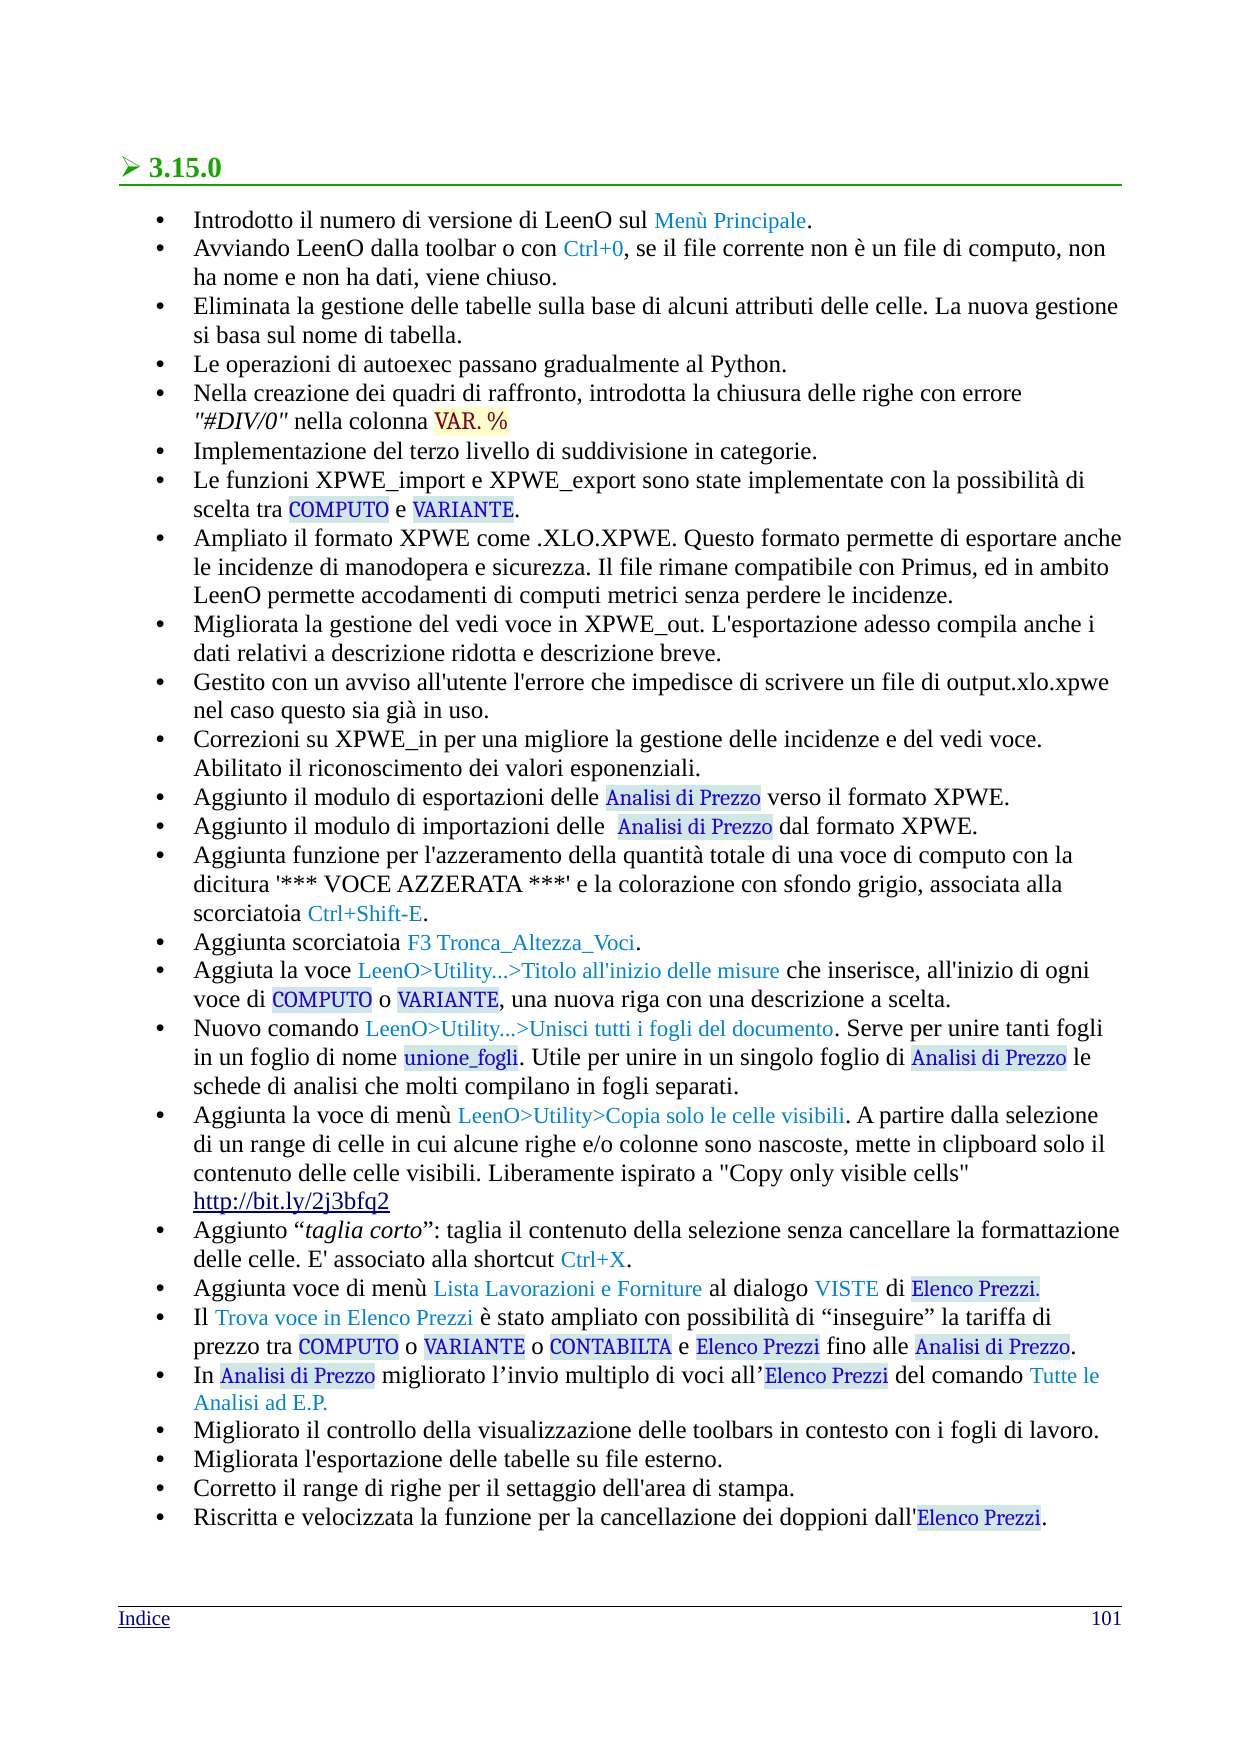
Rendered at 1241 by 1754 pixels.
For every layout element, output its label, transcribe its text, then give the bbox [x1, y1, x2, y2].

list Aggiunto “taglia corto”: taglia il contenuto della selezione senza cancellare la formattazione delle celle. E' associato alla shortcut Ctrl+X. [156, 1215, 1122, 1273]
list Aggiunta funzione per l'azzeramento della quantità totale di una voce di computo con la dicitura '*** VOCE AZZERATA ***' e la colorazione con sfondo grigio, associata alla scorciatoia Ctrl+Shift-E. [156, 840, 1122, 927]
list Aggiuta la voce LeenO>Utility...>Titolo all'inizio delle misure che inserisce, all'inizio di ogni voce di COMPUTO o VARIANTE, una nuova riga con una descrizione a scelta. [156, 955, 1122, 1013]
list Correzioni su XPWE_in per una migliore la gestione delle incidenze e del vedi voce. Abilitato il riconoscimento dei valori esponenziali. [156, 724, 1122, 782]
list In Analisi di Prezzo migliorato l’invio multiplo di voci all’Elenco Prezzi del comando Tutte le Analisi ad E.P. [156, 1360, 1122, 1415]
list Gestito con un avviso all'utente l'errore che impedisce di scrivere un file di output.xlo.xpwe nel caso questo sia già in uso. [156, 667, 1122, 724]
list Nuovo comando LeenO>Utility...>Unisci tutti i fogli del documento. Serve per unire tanti fogli in un foglio di nome unione_fogli. Utile per unire in un singolo foglio di Analisi di Prezzo le schede di analisi che molti compilano in fogli separati. [156, 1013, 1122, 1100]
list Aggiunta la voce di menù LeenO>Utility>Copia solo le celle visibili. A partire dalla selezione di un range di celle in cui alcune righe e/o colonne sono nascoste, mette in clipboard solo il contenuto delle celle visibili. Liberamente ispirato a "Copy only visible cells" http://bit.ly/2j3bfq2 [156, 1100, 1122, 1215]
list Aggiunta scorciatoia F3 Tronca_Altezza_Voci. [156, 927, 1122, 955]
list Corretto il range di righe per il settaggio dell'area di stampa. [156, 1473, 1122, 1502]
list Implementazione del terzo livello di suddivisione in categorie. [156, 436, 1122, 465]
list Ampliato il formato XPWE come .XLO.XPWE. Questo formato permette di esportare anche le incidenze di manodopera e sicurezza. Il file rimane compatibile con Primus, ed in ambito LeenO permette accodamenti di computi metrici senza perdere le incidenze. [156, 523, 1122, 609]
list Eliminata la gestione delle tabelle sulla base di alcuni attributi delle celle. La nuova gestione si basa sul nome di tabella. [156, 291, 1122, 349]
list Riscritta e velocizzata la funzione per la cancellazione dei doppioni dall'Elenco Prezzi. [156, 1502, 1122, 1531]
list Migliorato il controllo della visualizzazione delle toolbars in contesto con i fogli di lavoro. [156, 1415, 1122, 1444]
list Le funzioni XPWE_import e XPWE_export sono state implementate con la possibilità di scelta tra COMPUTO e VARIANTE. [156, 465, 1122, 523]
list Nella creazione dei quadri di raffronto, introdotta la chiusura delle righe con errore "#DIV/0" nella colonna VAR. % [156, 377, 1122, 436]
list Aggiunta voce di menù Lista Lavorazioni e Forniture al dialogo VISTE di Elenco Prezzi. [156, 1273, 1122, 1302]
subtitle 3.15.0 [119, 150, 1122, 184]
list Introdotto il numero di versione di LeenO sul Menù Principale. [156, 204, 1122, 233]
list Avviando LeenO dalla toolbar o con Ctrl+0, se il file corrente non è un file di computo, non ha nome e non ha dati, viene chiuso. [156, 233, 1122, 291]
list Migliorata la gestione del vedi voce in XPWE_out. L'esportazione adesso compila anche i dati relativi a descrizione ridotta e descrizione breve. [156, 609, 1122, 667]
list Il Trova voce in Elenco Prezzi è stato ampliato con possibilità di “inseguire” la tariffa di prezzo tra COMPUTO o VARIANTE o CONTABILTA e Elenco Prezzi fino alle Analisi di Prezzo. [156, 1302, 1122, 1360]
list Aggiunto il modulo di esportazioni delle Analisi di Prezzo verso il formato XPWE. [156, 782, 1122, 811]
list Aggiunto il modulo di importazioni delle Analisi di Prezzo dal formato XPWE. [156, 811, 1122, 840]
list Migliorata l'esportazione delle tabelle su file esterno. [156, 1444, 1122, 1473]
list Le operazioni di autoexec passano gradualmente al Python. [156, 349, 1122, 377]
